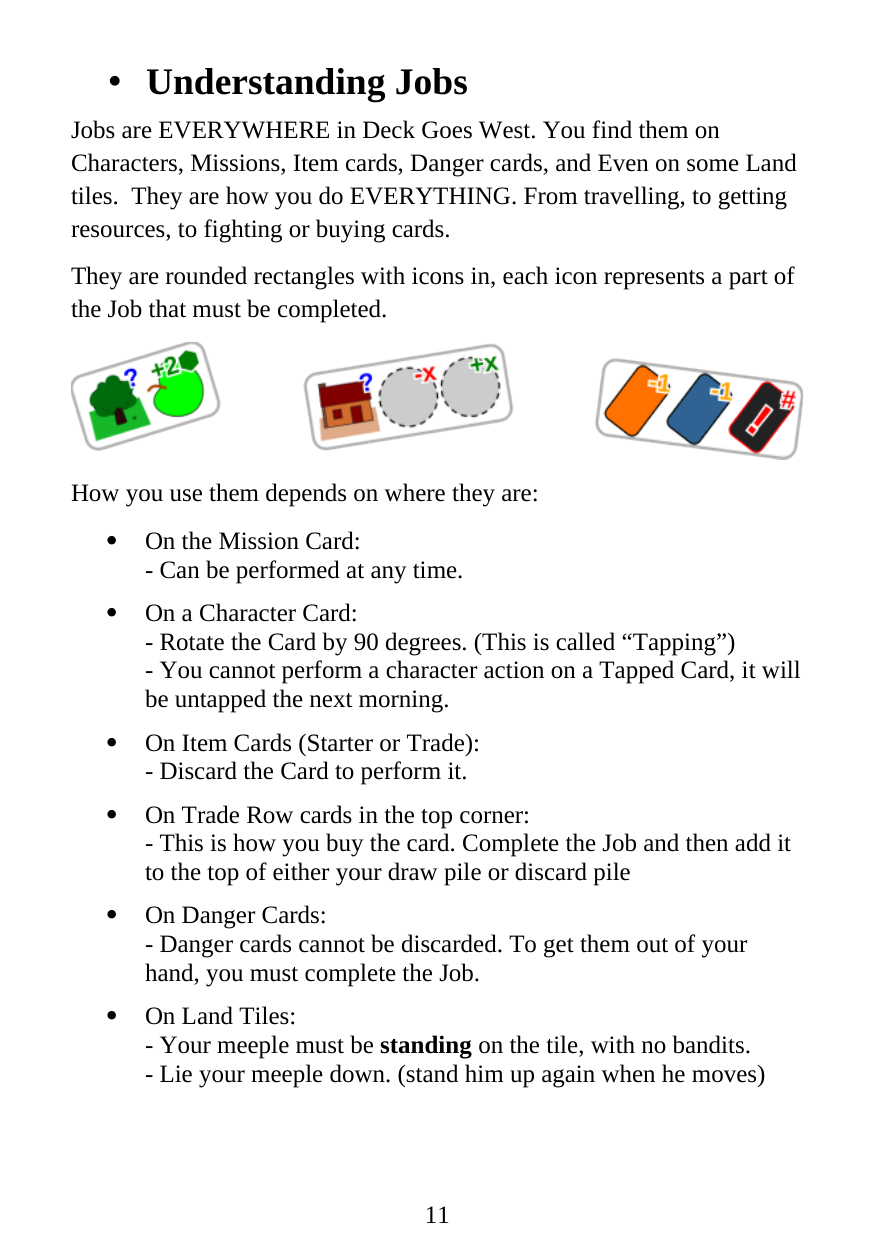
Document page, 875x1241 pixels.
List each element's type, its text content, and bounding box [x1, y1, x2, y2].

subtitle On Item Cards (Starter or Trade): - Discard the Card to perform it. [107, 728, 803, 785]
subtitle On Trade Row cards in the top corner: - This is how you buy the card. Complete the Job and then add it to the top of either your draw pile or discard pile [107, 800, 803, 886]
subtitle On the Mission Card: - Can be performed at any time. [107, 526, 803, 583]
subtitle On Danger Cards: - Danger cards cannot be discarded. To get them out of your hand, you must complete the Job. [107, 901, 803, 987]
subtitle On Land Tiles: - Your meeple must be standing on the tile, with no bandits. - Lie your meeple down. (stand him up again when he moves) [107, 1001, 803, 1088]
text Jobs are EVERYWHERE in Deck Goes West. You find them on Characters, Missions, Item cards, Danger cards, and Even on some Land tiles. They are how you do EVERYTHING. From travelling, to getting resources, to fighting or buying cards. [71, 115, 803, 242]
picture [70, 342, 804, 460]
list Understanding Jobs [108, 59, 803, 102]
subtitle How you use them depends on where they are: [71, 478, 803, 507]
subtitle On a Character Card: - Rotate the Card by 90 degrees. (This is called “Tapping”) - You cannot perform a character action on a Tapped Card, it will be untapped the next morning. [107, 598, 803, 713]
text They are rounded rectangles with icons in, each icon represents a part of the Job that must be completed. [71, 261, 803, 323]
